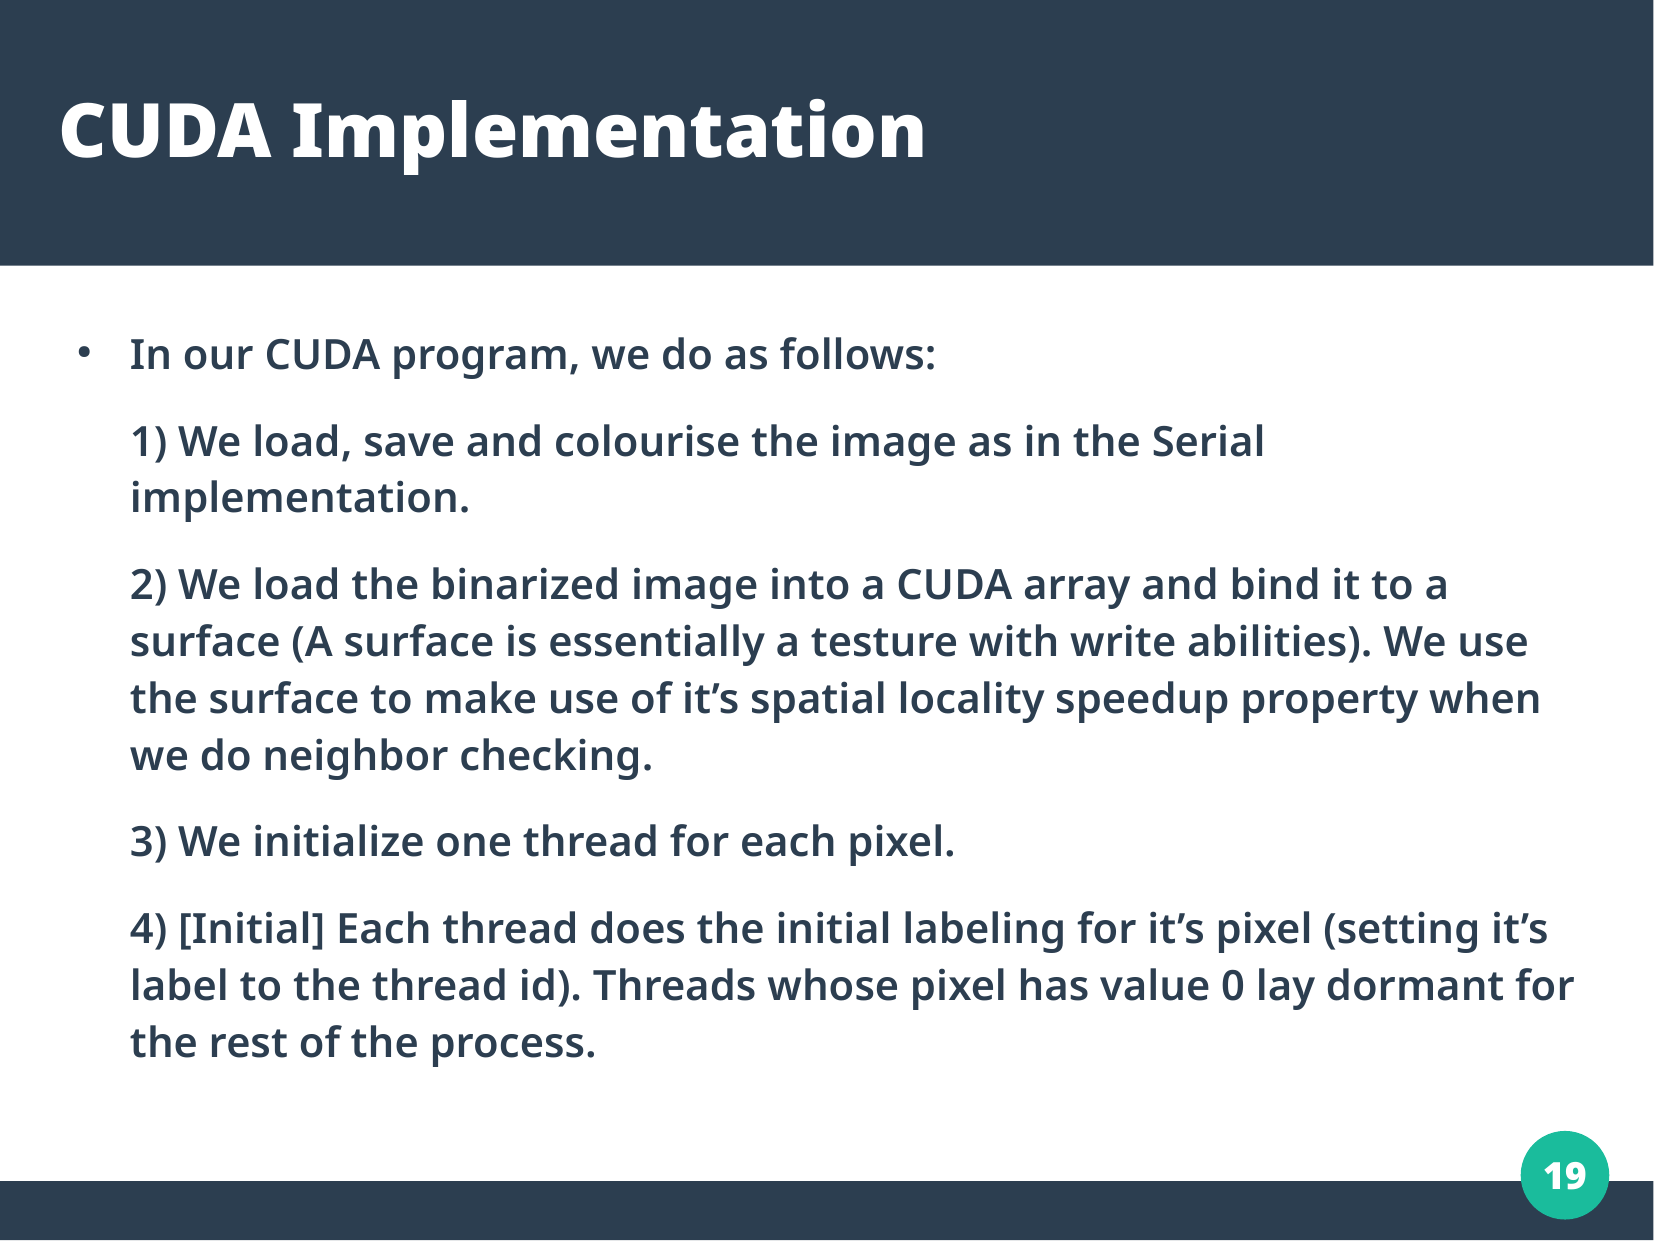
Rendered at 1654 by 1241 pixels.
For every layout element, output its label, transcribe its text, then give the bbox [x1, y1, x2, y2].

title CUDA Implementation [59, 49, 1595, 207]
list In our CUDA program, we do as follows: 1) We load, save and colourise the image as in the Serial implementation. 2) We load the binarized image into a CUDA array and bind it to a surface (A surface is essentially a testure with write abilities). We use the surface to make use of it’s spatial locality speedup property when we do neighbor checking. 3) We initialize one thread for each pixel. 4) [Initial] Each thread does the initial labeling for it’s pixel (setting it’s label to the thread id). Threads whose pixel has value 0 lay dormant for the rest of the process. [59, 324, 1595, 1152]
